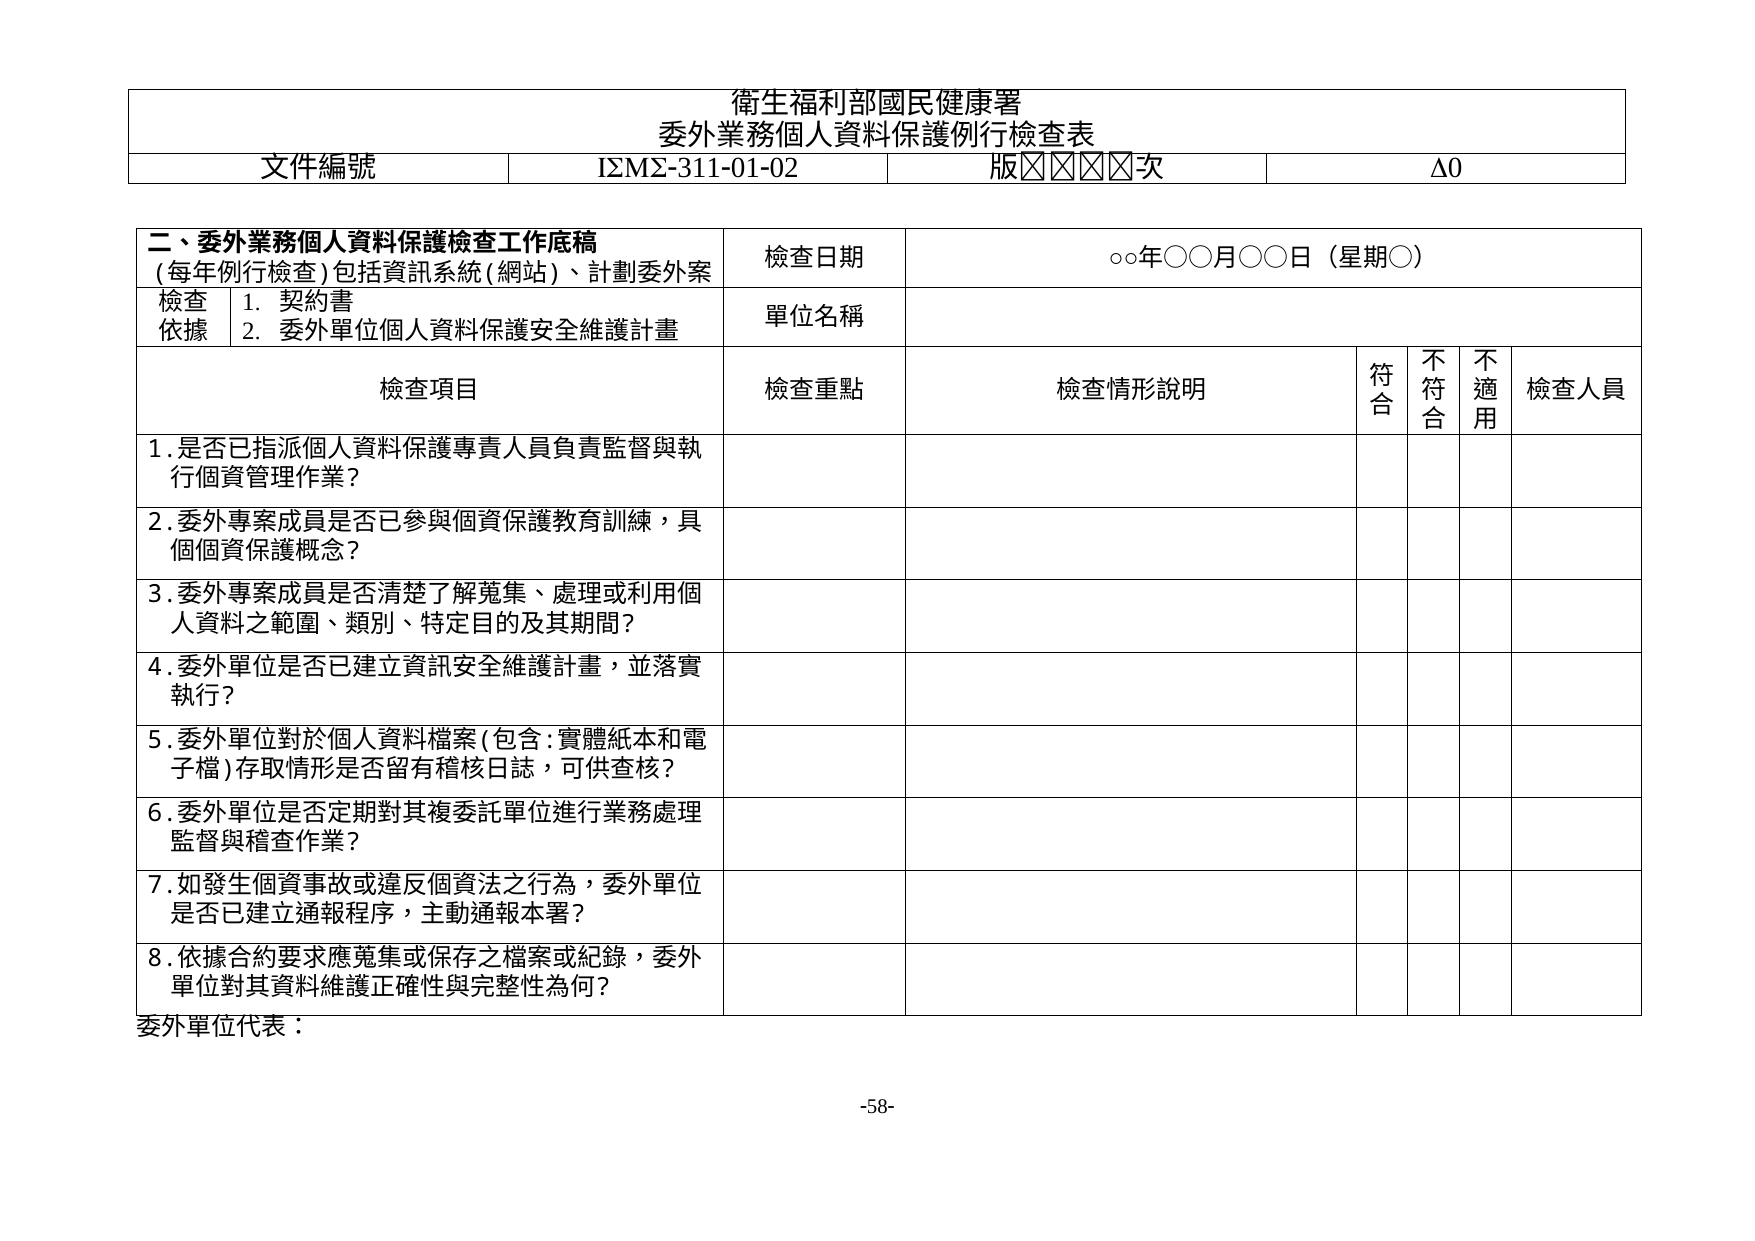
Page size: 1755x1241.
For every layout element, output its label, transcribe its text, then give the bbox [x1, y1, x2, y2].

table_cell 符合 [1357, 347, 1407, 434]
table_cell [724, 798, 905, 870]
table_cell [1460, 798, 1511, 870]
table_cell [1408, 726, 1459, 797]
table_cell 5.委外單位對於個人資料檔案(包含:實體紙本和電子檔)存取情形是否留有稽核日誌，可供查核? [137, 726, 723, 797]
table_cell [1408, 653, 1459, 724]
table_cell [1408, 435, 1459, 506]
table_cell [1357, 944, 1407, 1015]
table_cell 2.委外專案成員是否已參與個資保護教育訓練，具個個資保護概念? [137, 508, 723, 579]
table_cell 4.委外單位是否已建立資訊安全維護計畫，並落實執行? [137, 653, 723, 724]
table_cell [1512, 944, 1641, 1015]
table_cell [1460, 580, 1511, 652]
table_header ○○年○○月○○日（星期○） [906, 229, 1641, 287]
table_cell 檢查項目 [137, 347, 723, 434]
table_cell [1512, 798, 1641, 870]
table_cell [1512, 653, 1641, 724]
table_cell [1460, 435, 1511, 506]
table_cell [1357, 435, 1407, 506]
table_cell 檢查重點 [724, 347, 905, 434]
table_cell [1512, 726, 1641, 797]
table_cell [724, 653, 905, 724]
table_cell [1460, 653, 1511, 724]
table_cell [1512, 580, 1641, 652]
table_cell [1460, 726, 1511, 797]
table_cell [1408, 871, 1459, 943]
table_cell 檢查人員 [1512, 347, 1641, 434]
table_header 二、委外業務個人資料保護檢查工作底稿 (每年例行檢查)包括資訊系統(網站)、計劃委外案 [137, 229, 723, 287]
text 委外單位代表： [136, 1016, 1618, 1041]
table_cell [1357, 798, 1407, 870]
table_cell [1512, 435, 1641, 506]
table_cell [724, 435, 905, 506]
table_cell 3.委外專案成員是否清楚了解蒐集、處理或利用個人資料之範圍、類別、特定目的及其期間? [137, 580, 723, 652]
table_cell [906, 944, 1356, 1015]
table_header 檢查日期 [724, 229, 905, 287]
table_cell [906, 653, 1356, 724]
table_cell 8.依據合約要求應蒐集或保存之檔案或紀錄，委外單位對其資料維護正確性與完整性為何? [137, 944, 723, 1015]
table_cell [724, 726, 905, 797]
table_cell [1460, 944, 1511, 1015]
table_cell 不符合 [1408, 347, 1459, 434]
table_cell [906, 288, 1641, 346]
table_cell [906, 726, 1356, 797]
table_cell [1357, 580, 1407, 652]
table_cell [906, 508, 1356, 579]
table_cell 單位名稱 [724, 288, 905, 346]
table_cell 檢查情形說明 [906, 347, 1356, 434]
table_cell 不適用 [1460, 347, 1511, 434]
table_cell [906, 435, 1356, 506]
table_cell [1408, 508, 1459, 579]
table_cell [1357, 508, 1407, 579]
table_cell 6.委外單位是否定期對其複委託單位進行業務處理監督與稽查作業? [137, 798, 723, 870]
table_cell [1357, 653, 1407, 724]
table_cell [724, 580, 905, 652]
table_cell [906, 798, 1356, 870]
table_cell 檢查依據 [137, 288, 230, 346]
table_cell [1408, 798, 1459, 870]
table_cell 1.是否已指派個人資料保護專責人員負責監督與執行個資管理作業? [137, 435, 723, 506]
table_cell 7.如發生個資事故或違反個資法之行為，委外單位是否已建立通報程序，主動通報本署? [137, 871, 723, 943]
table_cell [906, 580, 1356, 652]
table_cell [1460, 871, 1511, 943]
table_cell [724, 944, 905, 1015]
table_cell [724, 871, 905, 943]
table_cell 契約書 委外單位個人資料保護安全維護計畫 [231, 288, 723, 346]
table_cell [906, 871, 1356, 943]
table_cell [1512, 508, 1641, 579]
table_cell [724, 508, 905, 579]
table_cell [1357, 871, 1407, 943]
table_cell [1408, 580, 1459, 652]
table_cell [1357, 726, 1407, 797]
table_cell [1408, 944, 1459, 1015]
table_cell [1512, 871, 1641, 943]
table_cell [1460, 508, 1511, 579]
